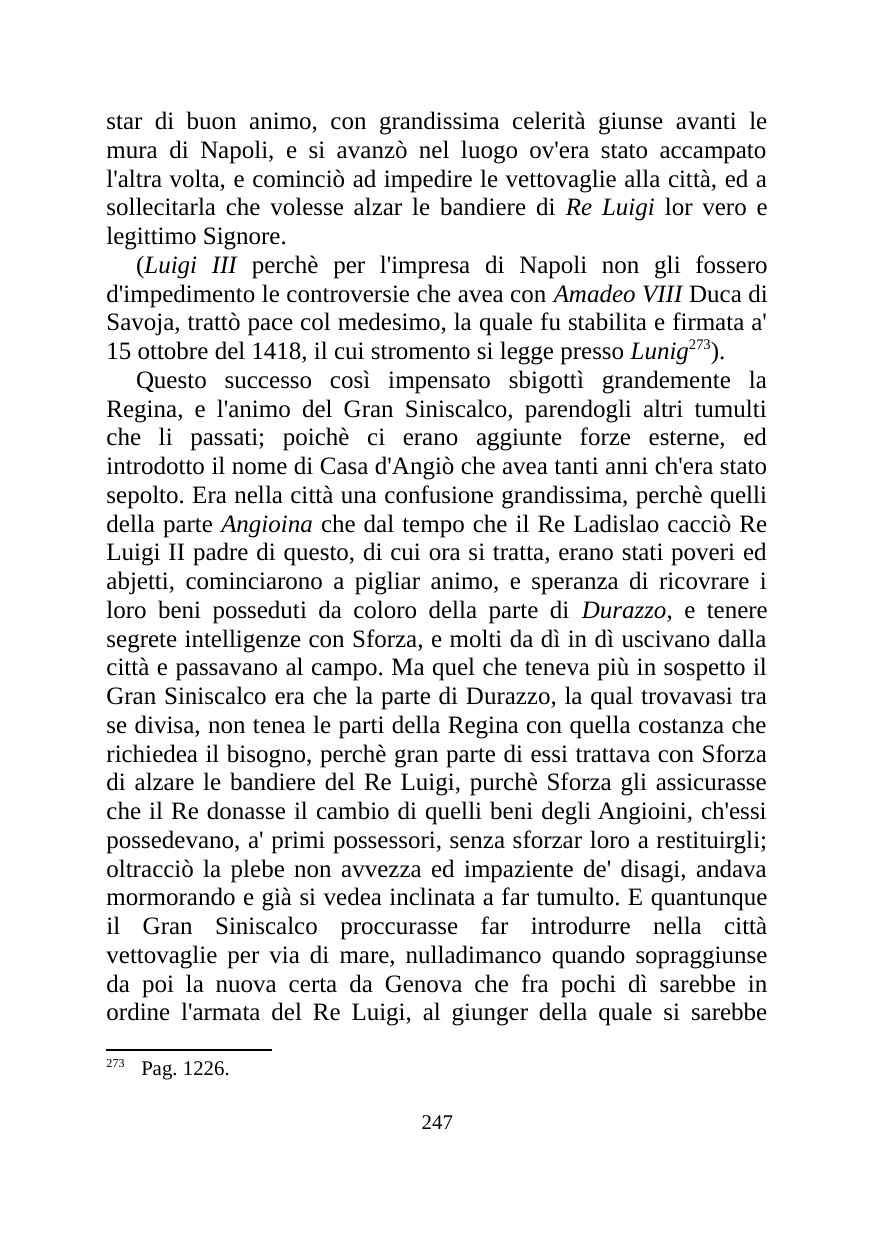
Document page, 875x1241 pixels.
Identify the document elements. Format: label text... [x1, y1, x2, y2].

text Questo successo così impensato sbigottì grandemente la Regina, e l'animo del Gran Siniscalco, parendogli altri tumulti che li passati; poichè ci erano aggiunte forze esterne, ed introdotto il nome di Casa d'Angiò che avea tanti anni ch'era stato sepolto. Era nella città una confusione grandissima, perchè quelli della parte Angioina che dal tempo che il Re Ladislao cacciò Re Luigi II padre di questo, di cui ora si tratta, erano stati poveri ed abjetti, cominciarono a pigliar animo, e speranza di ricovrare i loro beni posseduti da coloro della parte di Durazzo, e tenere segrete intelligenze con Sforza, e molti da dì in dì uscivano dalla città e passavano al campo. Ma quel che teneva più in sospetto il Gran Siniscalco era che la parte di Durazzo, la qual trovavasi tra se divisa, non tenea le parti della Regina con quella costanza che richiedea il bisogno, perchè gran parte di essi trattava con Sforza di alzare le bandiere del Re Luigi, purchè Sforza gli assicurasse che il Re donasse il cambio di quelli beni degli Angioini, ch'essi possedevano, a' primi possessori, senza sforzar loro a restituirgli; oltracciò la plebe non avvezza ed impaziente de' disagi, andava mormorando e già si vedea inclinata a far tumulto. E quantunque il Gran Siniscalco proccurasse far introdurre nella città vettovaglie per via di mare, nulladimanco quando sopraggiunse da poi la nuova certa da Genova che fra pochi dì sarebbe in ordine l'armata del Re Luigi, al giunger della quale si sarebbe [106, 365, 768, 1026]
text (Luigi III perchè per l'impresa di Napoli non gli fossero d'impedimento le controversie che avea con Amadeo VIII Duca di Savoja, trattò pace col medesimo, la quale fu stabilita e firmata a' 15 ottobre del 1418, il cui stromento si legge presso Lunig). [106, 250, 768, 365]
text Pag. 1226. [106, 1056, 768, 1080]
text star di buon animo, con grandissima celerità giunse avanti le mura di Napoli, e si avanzò nel luogo ov'era stato accampato l'altra volta, e cominciò ad impedire le vettovaglie alla città, ed a sollecitarla che volesse alzar le bandiere di Re Luigi lor vero e legittimo Signore. [106, 106, 768, 250]
